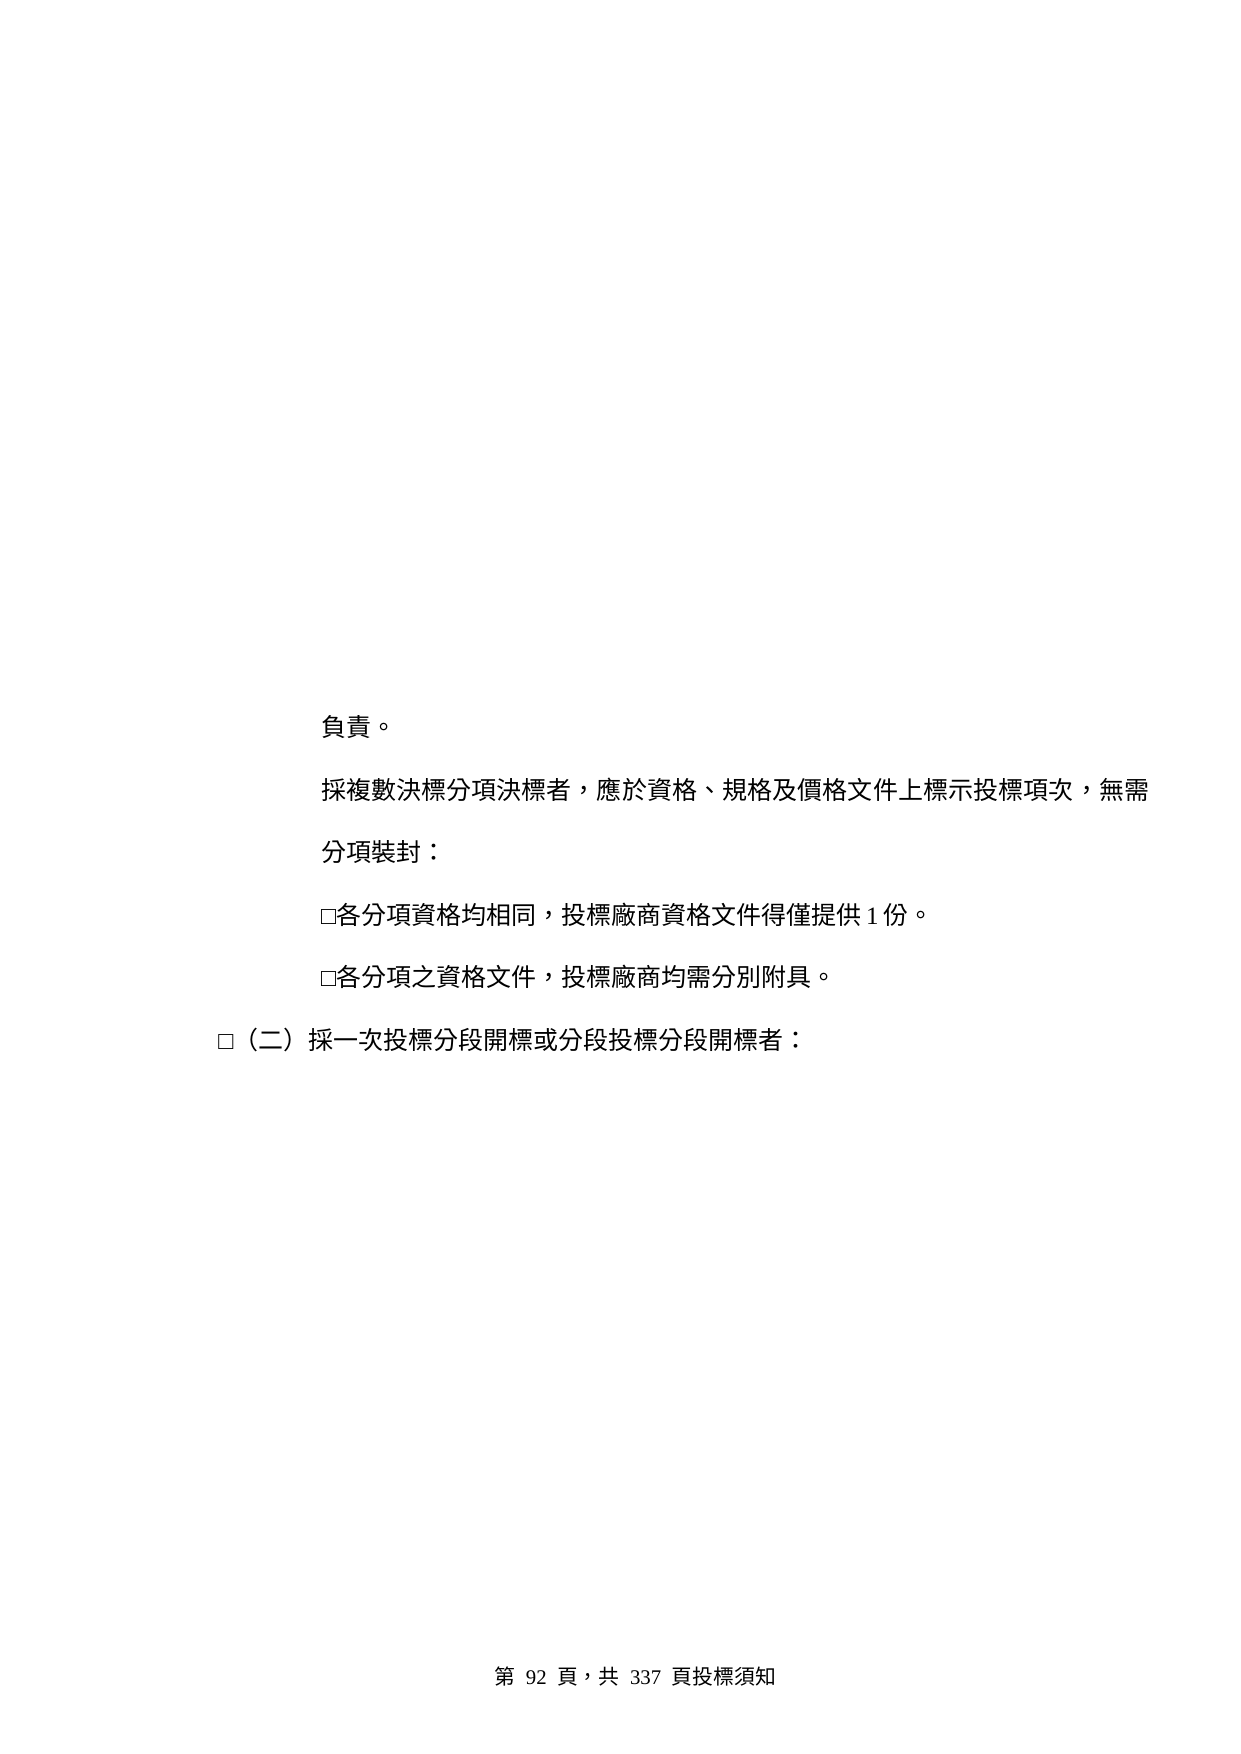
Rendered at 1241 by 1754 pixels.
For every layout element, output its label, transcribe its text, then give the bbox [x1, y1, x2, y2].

text □各分項之資格文件，投標廠商均需分別附具。 [118, 934, 1152, 997]
text □（二）採一次投標分段開標或分段投標分段開標者： [218, 997, 1152, 1059]
text 採複數決標分項決標者，應於資格、規格及價格文件上標示投標項次，無需分項裝封： [321, 747, 1152, 872]
text □各分項資格均相同，投標廠商資格文件得僅提供1份。 [118, 872, 1152, 934]
text 負責。 [218, 684, 1152, 747]
